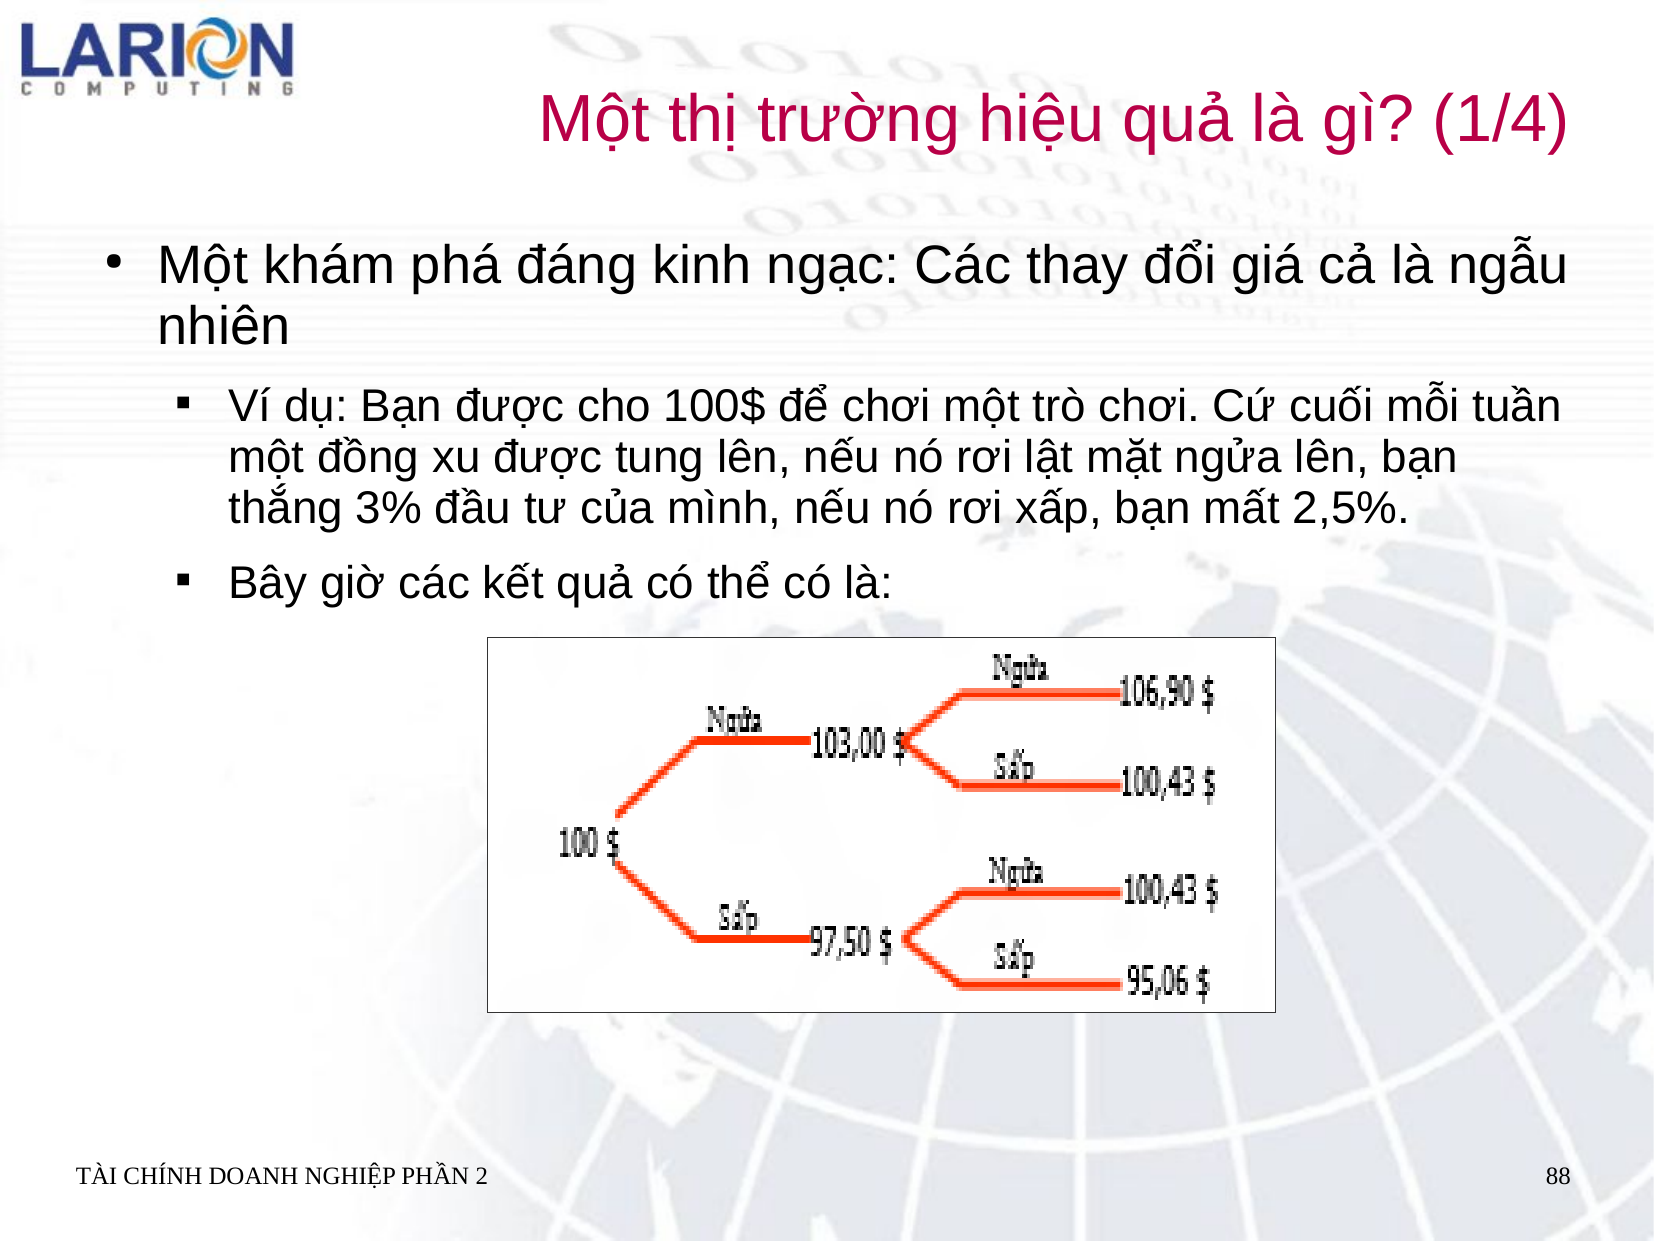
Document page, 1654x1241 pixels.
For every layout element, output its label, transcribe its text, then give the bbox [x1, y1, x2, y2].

picture [0, 0, 1654, 1241]
list Một khám phá đáng kinh ngạc: Các thay đổi giá cả là ngẫu nhiên Ví dụ: Bạn được cho 100$ để chơi một trò chơi. Cứ cuối mỗi tuần một đồng xu được tung lên, nếu nó rơi lật mặt ngửa lên, bạn thắng 3% đầu tư của mình, nếu nó rơi xấp, bạn mất 2,5%. Bây giờ các kết quả có thể có là: [86, 234, 1576, 1039]
title Một thị trường hiệu quả là gì? (1/4) [300, 49, 1571, 188]
